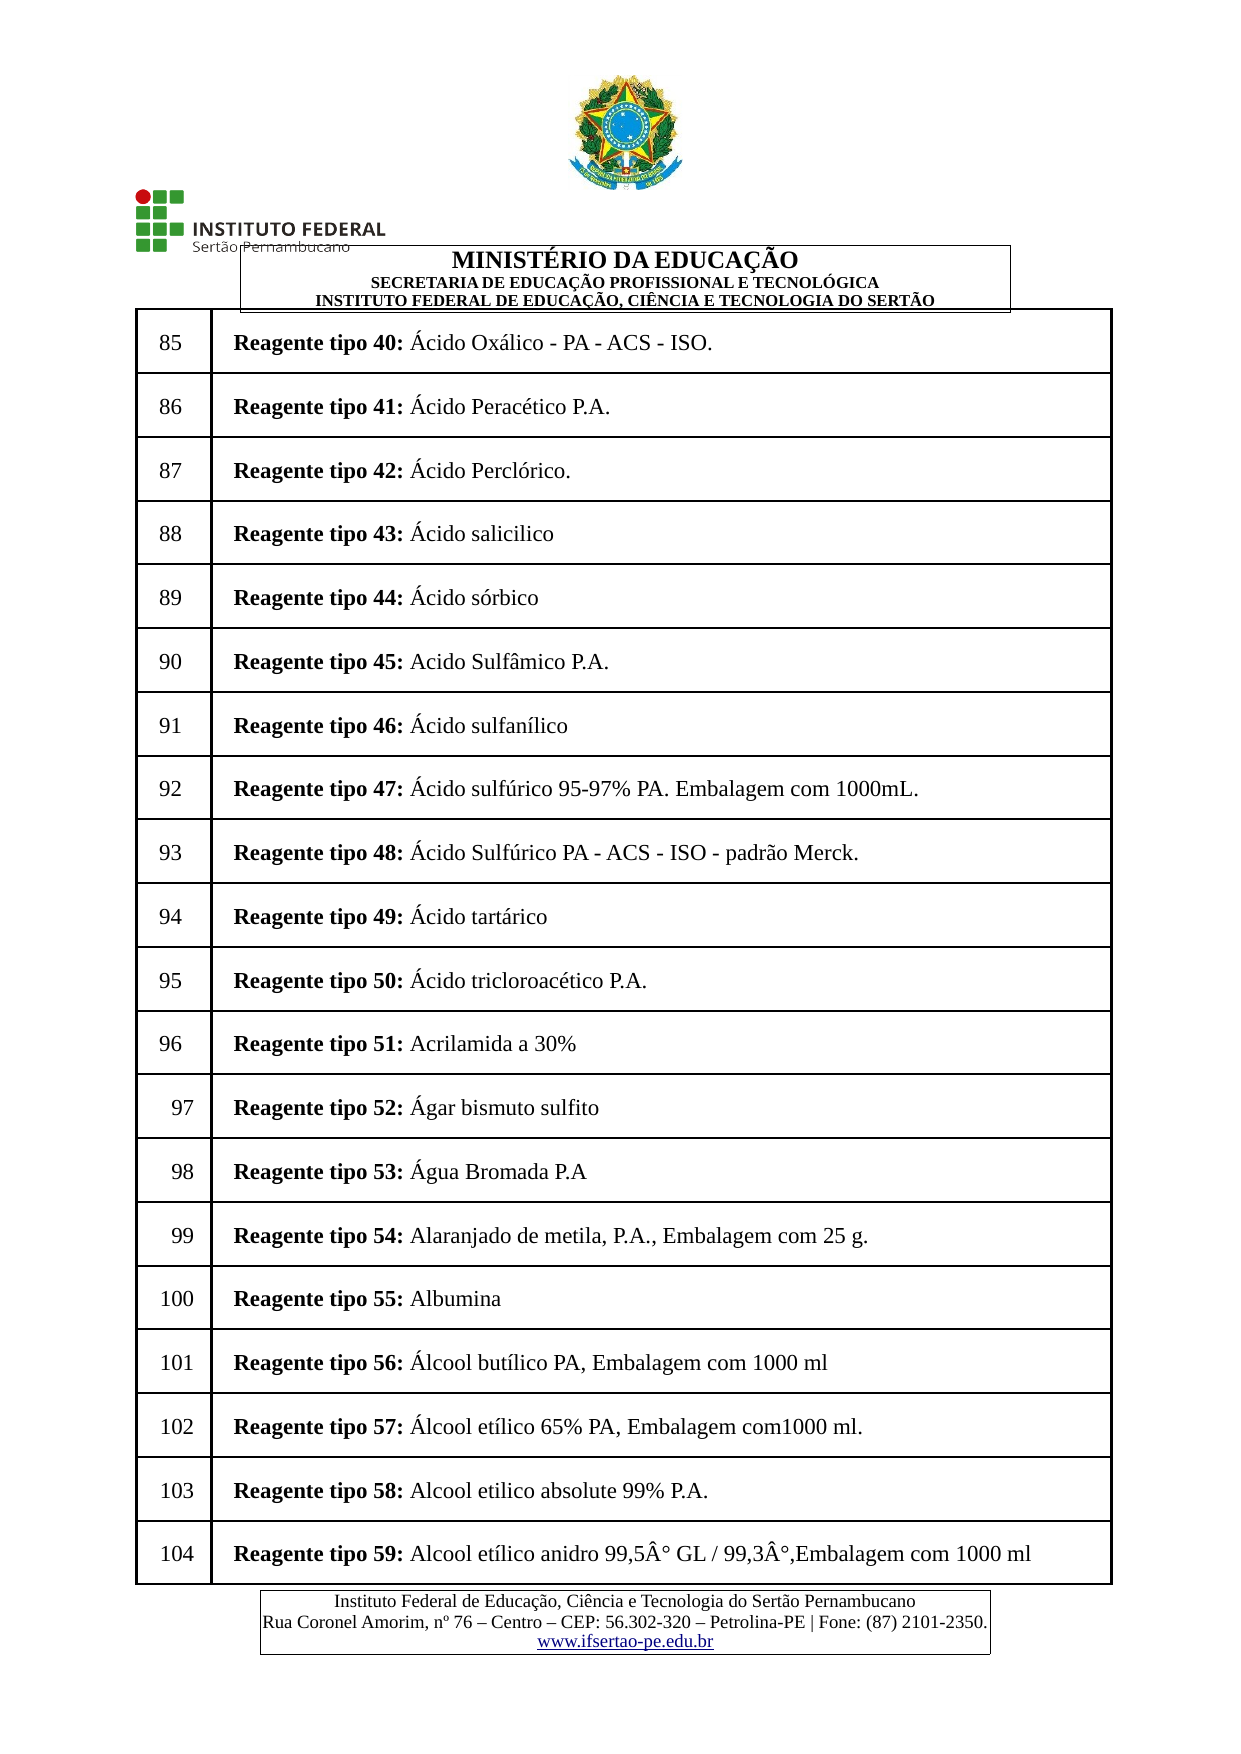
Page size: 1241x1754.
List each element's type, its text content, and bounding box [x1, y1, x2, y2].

table_cell Reagente tipo 40: Ácido Oxálico - PA - ACS - ISO. [213, 310, 1110, 372]
table_cell Reagente tipo 56: Álcool butílico PA, Embalagem com 1000 ml [213, 1330, 1110, 1392]
table_cell 85 [138, 310, 210, 372]
table_cell 102 [138, 1394, 210, 1456]
table_cell 87 [138, 438, 210, 499]
table_cell Reagente tipo 58: Alcool etilico absolute 99% P.A. [213, 1458, 1110, 1519]
table_cell Reagente tipo 41: Ácido Peracético P.A. [213, 374, 1110, 436]
table_cell 94 [138, 884, 210, 946]
table_cell 95 [138, 948, 210, 1009]
table_cell Reagente tipo 52: Ágar bismuto sulfito [213, 1075, 1110, 1137]
table_cell 93 [138, 820, 210, 882]
table_cell 97 [138, 1075, 210, 1137]
table_cell 104 [138, 1522, 210, 1583]
table_cell 103 [138, 1458, 210, 1519]
table_cell Reagente tipo 59: Alcool etílico anidro 99,5Â° GL / 99,3Â°,Embalagem com 1000 ml [213, 1522, 1110, 1583]
table_cell Reagente tipo 47: Ácido sulfúrico 95-97% PA. Embalagem com 1000mL. [213, 757, 1110, 818]
picture [135, 189, 386, 252]
table_cell Reagente tipo 57: Álcool etílico 65% PA, Embalagem com1000 ml. [213, 1394, 1110, 1456]
table_cell 98 [138, 1139, 210, 1201]
table_cell Reagente tipo 48: Ácido Sulfúrico PA - ACS - ISO - padrão Merck. [213, 820, 1110, 882]
table_cell 100 [138, 1267, 210, 1328]
table_cell Reagente tipo 54: Alaranjado de metila, P.A., Embalagem com 25 g. [213, 1203, 1110, 1264]
table_cell Reagente tipo 46: Ácido sulfanílico [213, 693, 1110, 754]
table_cell Reagente tipo 44: Ácido sórbico [213, 565, 1110, 627]
table_cell Reagente tipo 43: Ácido salicilico [213, 502, 1110, 563]
picture [568, 75, 683, 190]
table_cell Reagente tipo 49: Ácido tartárico [213, 884, 1110, 946]
table_cell 96 [138, 1012, 210, 1073]
table_cell 90 [138, 629, 210, 691]
table_cell 92 [138, 757, 210, 818]
table_cell 101 [138, 1330, 210, 1392]
table_cell Reagente tipo 55: Albumina [213, 1267, 1110, 1328]
table_cell 91 [138, 693, 210, 754]
table_cell 99 [138, 1203, 210, 1264]
table_cell 88 [138, 502, 210, 563]
table_cell Reagente tipo 42: Ácido Perclórico. [213, 438, 1110, 499]
table_cell 86 [138, 374, 210, 436]
table_cell 89 [138, 565, 210, 627]
table_cell Reagente tipo 53: Água Bromada P.A [213, 1139, 1110, 1201]
table_cell Reagente tipo 50: Ácido tricloroacético P.A. [213, 948, 1110, 1009]
table_cell Reagente tipo 51: Acrilamida a 30% [213, 1012, 1110, 1073]
table_cell Reagente tipo 45: Acido Sulfâmico P.A. [213, 629, 1110, 691]
